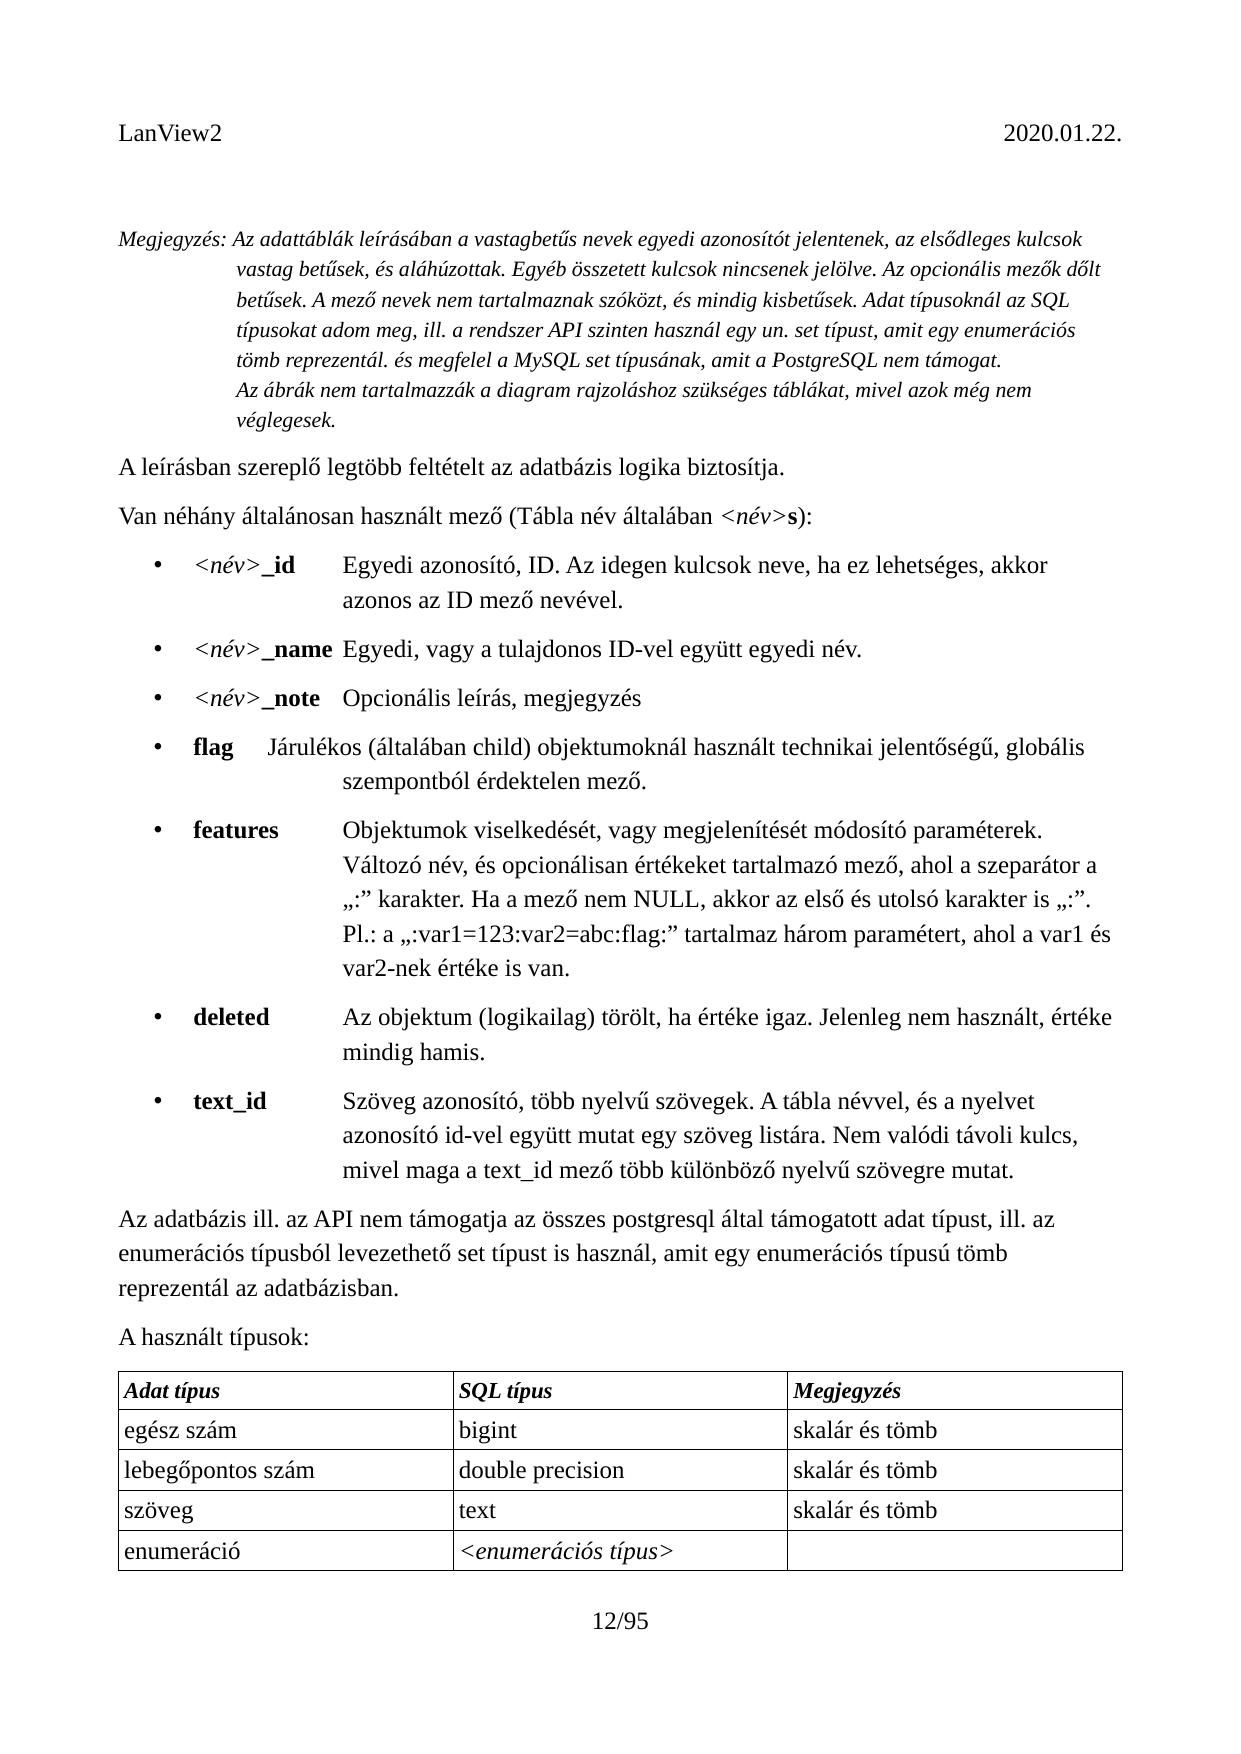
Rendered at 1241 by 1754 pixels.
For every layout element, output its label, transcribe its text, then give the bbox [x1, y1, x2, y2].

table_header Megjegyzés [788, 1372, 1122, 1409]
table_cell skalár és tömb [788, 1491, 1122, 1530]
list deleted Az objektum (logikailag) törölt, ha értéke igaz. Jelenleg nem használt, értéke mindig hamis. [153, 1002, 1122, 1066]
text Van néhány általánosan használt mező (Tábla név általában <név>s): [118, 501, 1122, 530]
list features Objektumok viselkedését, vagy megjelenítését módosító paraméterek. Változó név, és opcionálisan értékeket tartalmazó mező, ahol a szeparátor a „:” karakter. Ha a mező nem NULL, akkor az első és utolsó karakter is „:”. Pl.: a „:var1=123:var2=abc:flag:” tartalmaz három paramétert, ahol a var1 és var2-nek értéke is van. [153, 816, 1122, 982]
table_cell [788, 1531, 1122, 1570]
table_header Adat típus [119, 1372, 453, 1409]
list <név>_note Opcionális leírás, megjegyzés [153, 683, 1122, 712]
list <név>_id Egyedi azonosító, ID. Az idegen kulcsok neve, ha ez lehetséges, akkor azonos az ID mező nevével. [153, 550, 1122, 613]
text A leírásban szereplő legtöbb feltételt az adatbázis logika biztosítja. [118, 452, 1122, 481]
table_cell skalár és tömb [788, 1450, 1122, 1490]
list text_id Szöveg azonosító, több nyelvű szövegek. A tábla névvel, és a nyelvet azonosító id-vel együtt mutat egy szöveg listára. Nem valódi távoli kulcs, mivel maga a text_id mező több különböző nyelvű szövegre mutat. [153, 1086, 1122, 1184]
table_cell skalár és tömb [788, 1410, 1122, 1449]
table_cell lebegőpontos szám [119, 1450, 453, 1490]
text Az adatbázis ill. az API nem támogatja az összes postgresql által támogatott adat típust, ill. az enumerációs típusból levezethető set típust is használ, amit egy enumerációs típusú tömb reprezentál az adatbázisban. [118, 1204, 1122, 1302]
list <név>_name Egyedi, vagy a tulajdonos ID-vel együtt egyedi név. [153, 634, 1122, 663]
table_cell szöveg [119, 1491, 453, 1530]
table_cell text [454, 1491, 787, 1530]
table_cell <enumerációs típus> [454, 1531, 787, 1570]
table_header SQL típus [454, 1372, 787, 1409]
text A használt típusok: [118, 1322, 1122, 1351]
table_cell egész szám [119, 1410, 453, 1449]
table_cell double precision [454, 1450, 787, 1490]
text Megjegyzés: Az adattáblák leírásában a vastagbetűs nevek egyedi azonosítót jelentenek, az elsődleges kulcsok vastag betűsek, és aláhúzottak. Egyéb összetett kulcsok nincsenek jelölve. Az opcionális mezők dőlt betűsek. A mező nevek nem tartalmaznak szóközt, és mindig kisbetűsek. Adat típusoknál az SQL típusokat adom meg, ill. a rendszer API szinten használ egy un. set típust, amit egy enumerációs tömb reprezentál. és megfelel a MySQL set típusának, amit a PostgreSQL nem támogat. Az ábrák nem tartalmazzák a diagram rajzoláshoz szükséges táblákat, mivel azok még nem véglegesek. [118, 226, 1122, 433]
list flag Járulékos (általában child) objektumoknál használt technikai jelentőségű, globális szempontból érdektelen mező. [153, 732, 1122, 795]
table_cell bigint [454, 1410, 787, 1449]
table_cell enumeráció [119, 1531, 453, 1570]
